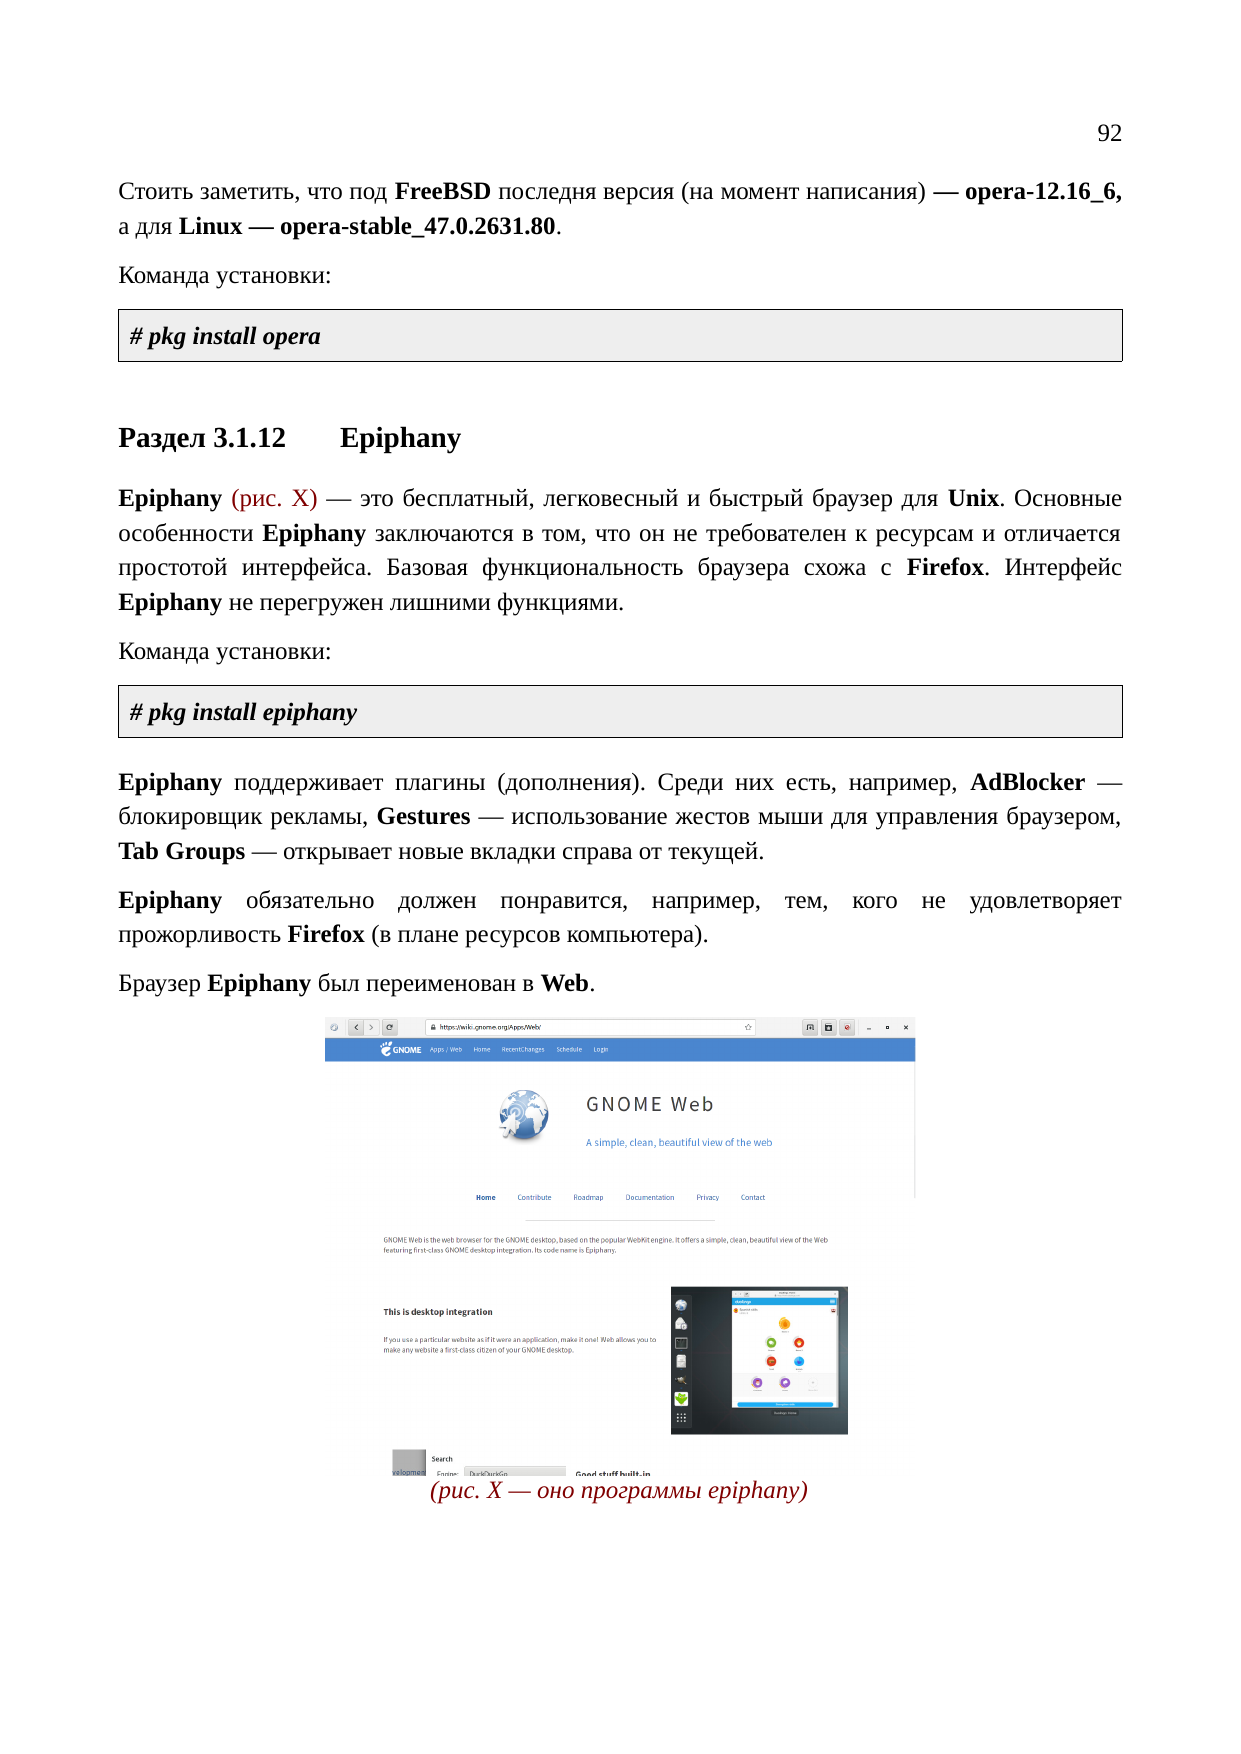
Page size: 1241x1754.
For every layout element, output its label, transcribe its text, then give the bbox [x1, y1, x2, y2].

picture [325, 1017, 916, 1476]
text Браузер Epiphany был переименован в Web. [118, 968, 1122, 997]
text Epiphany (рис. Х) — это бесплатный, легковесный и быстрый браузер для Unix. Основные особенности Epiphany заключаются в том, что он не требователен к ресурсам и отличается простотой интерфейса. Базовая функциональность браузера схожа с Firefox. Интерфейс Epiphany не перегружен лишними функциями. [118, 483, 1122, 616]
text # pkg install epiphany [119, 686, 1122, 737]
text # pkg install opera [119, 310, 1122, 361]
subtitle Epiphany [118, 420, 1122, 454]
text Команда установки: [118, 260, 1122, 289]
text Команда установки: [118, 636, 1122, 665]
text Стоить заметить, что под FreeBSD последня версия (на момент написания) — opera-12.16_6, а для Linux — opera-stable_47.0.2631.80. [118, 176, 1122, 239]
text (рис. Х — оно программы epiphany) [118, 1476, 1122, 1504]
text Epiphany обязательно должен понравится, например, тем, кого не удовлетворяет прожорливость Firefox (в плане ресурсов компьютера). [118, 885, 1122, 948]
text Epiphany поддерживает плагины (дополнения). Среди них есть, например, AdBlocker — блокировщик рекламы, Gestures — использование жестов мыши для управления браузером, Tab Groups — открывает новые вкладки справа от текущей. [118, 767, 1122, 865]
